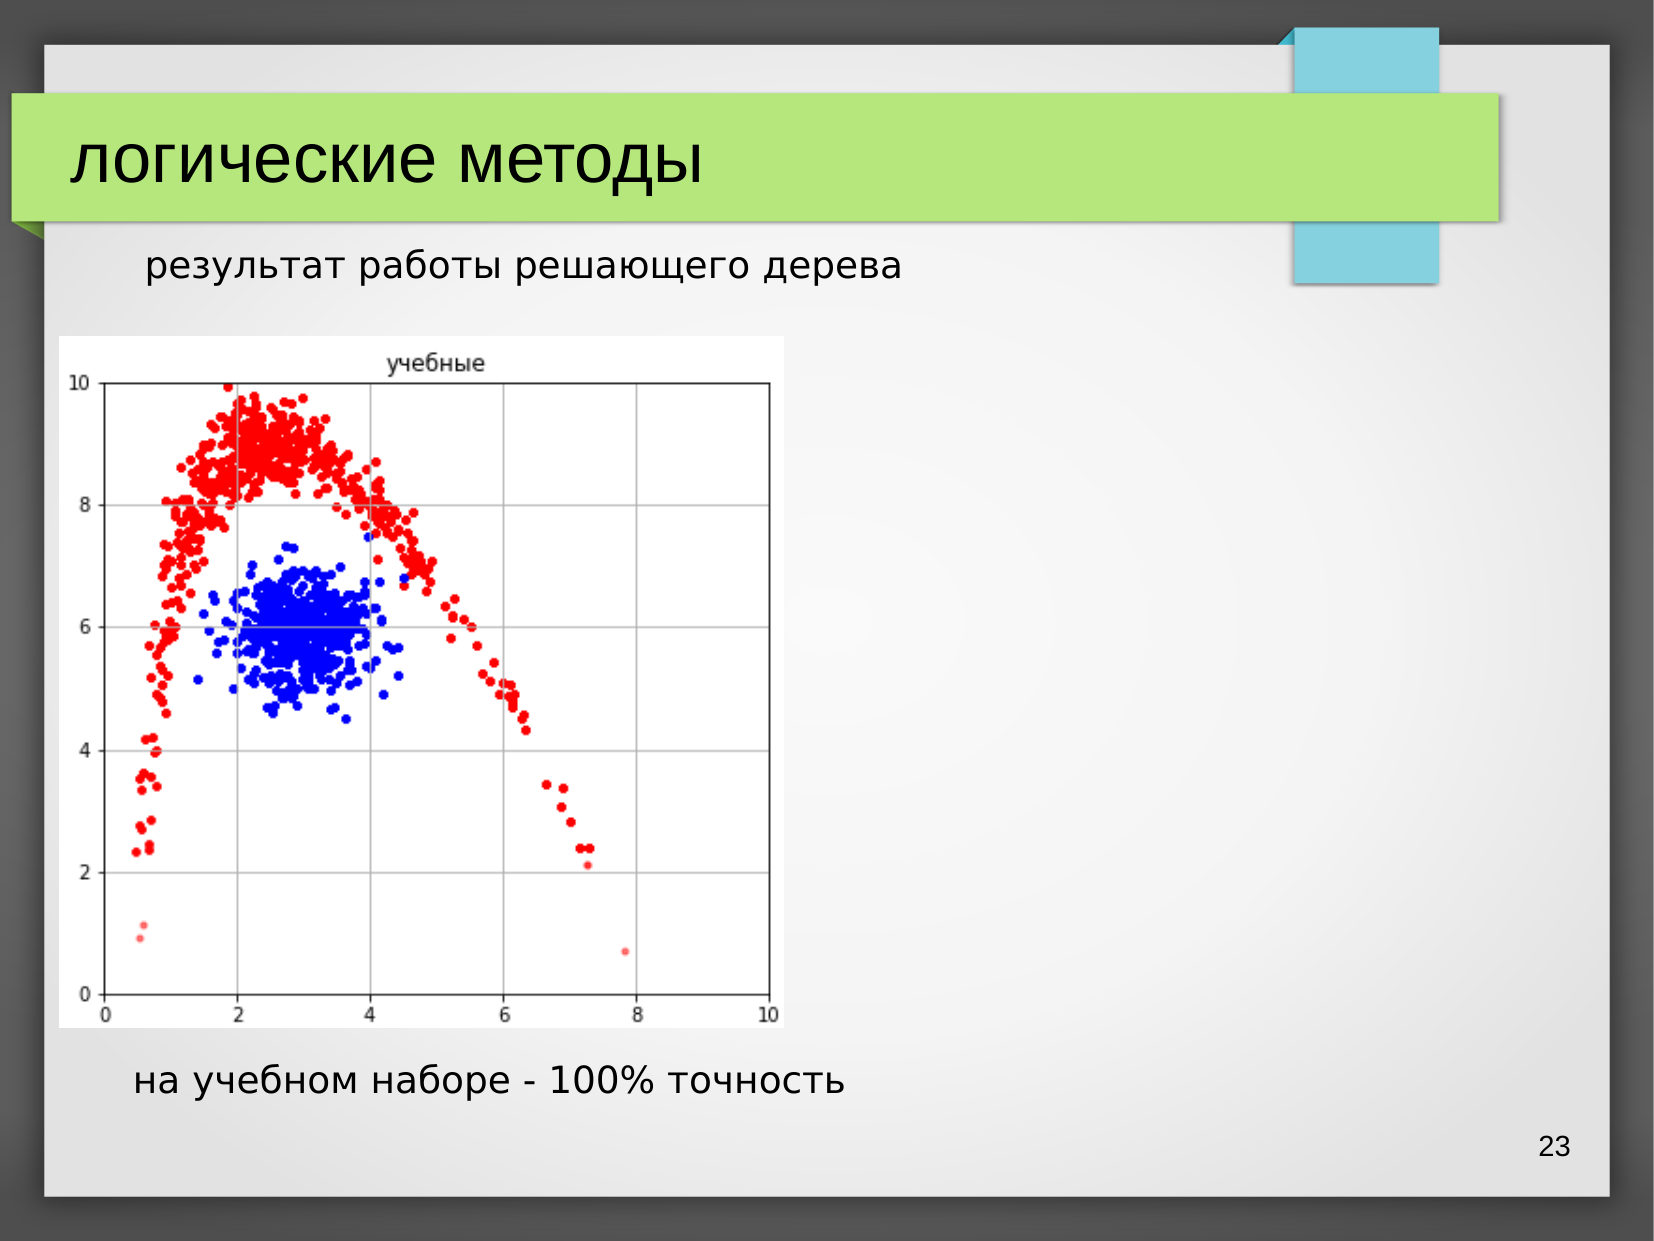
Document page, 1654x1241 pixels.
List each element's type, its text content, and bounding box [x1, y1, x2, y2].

title логические методы [70, 118, 1205, 199]
text_box результат работы решающего дерева [129, 236, 1123, 297]
text_box на учебном наборе - 100% точность [118, 1051, 886, 1112]
picture [0, 0, 1654, 1241]
